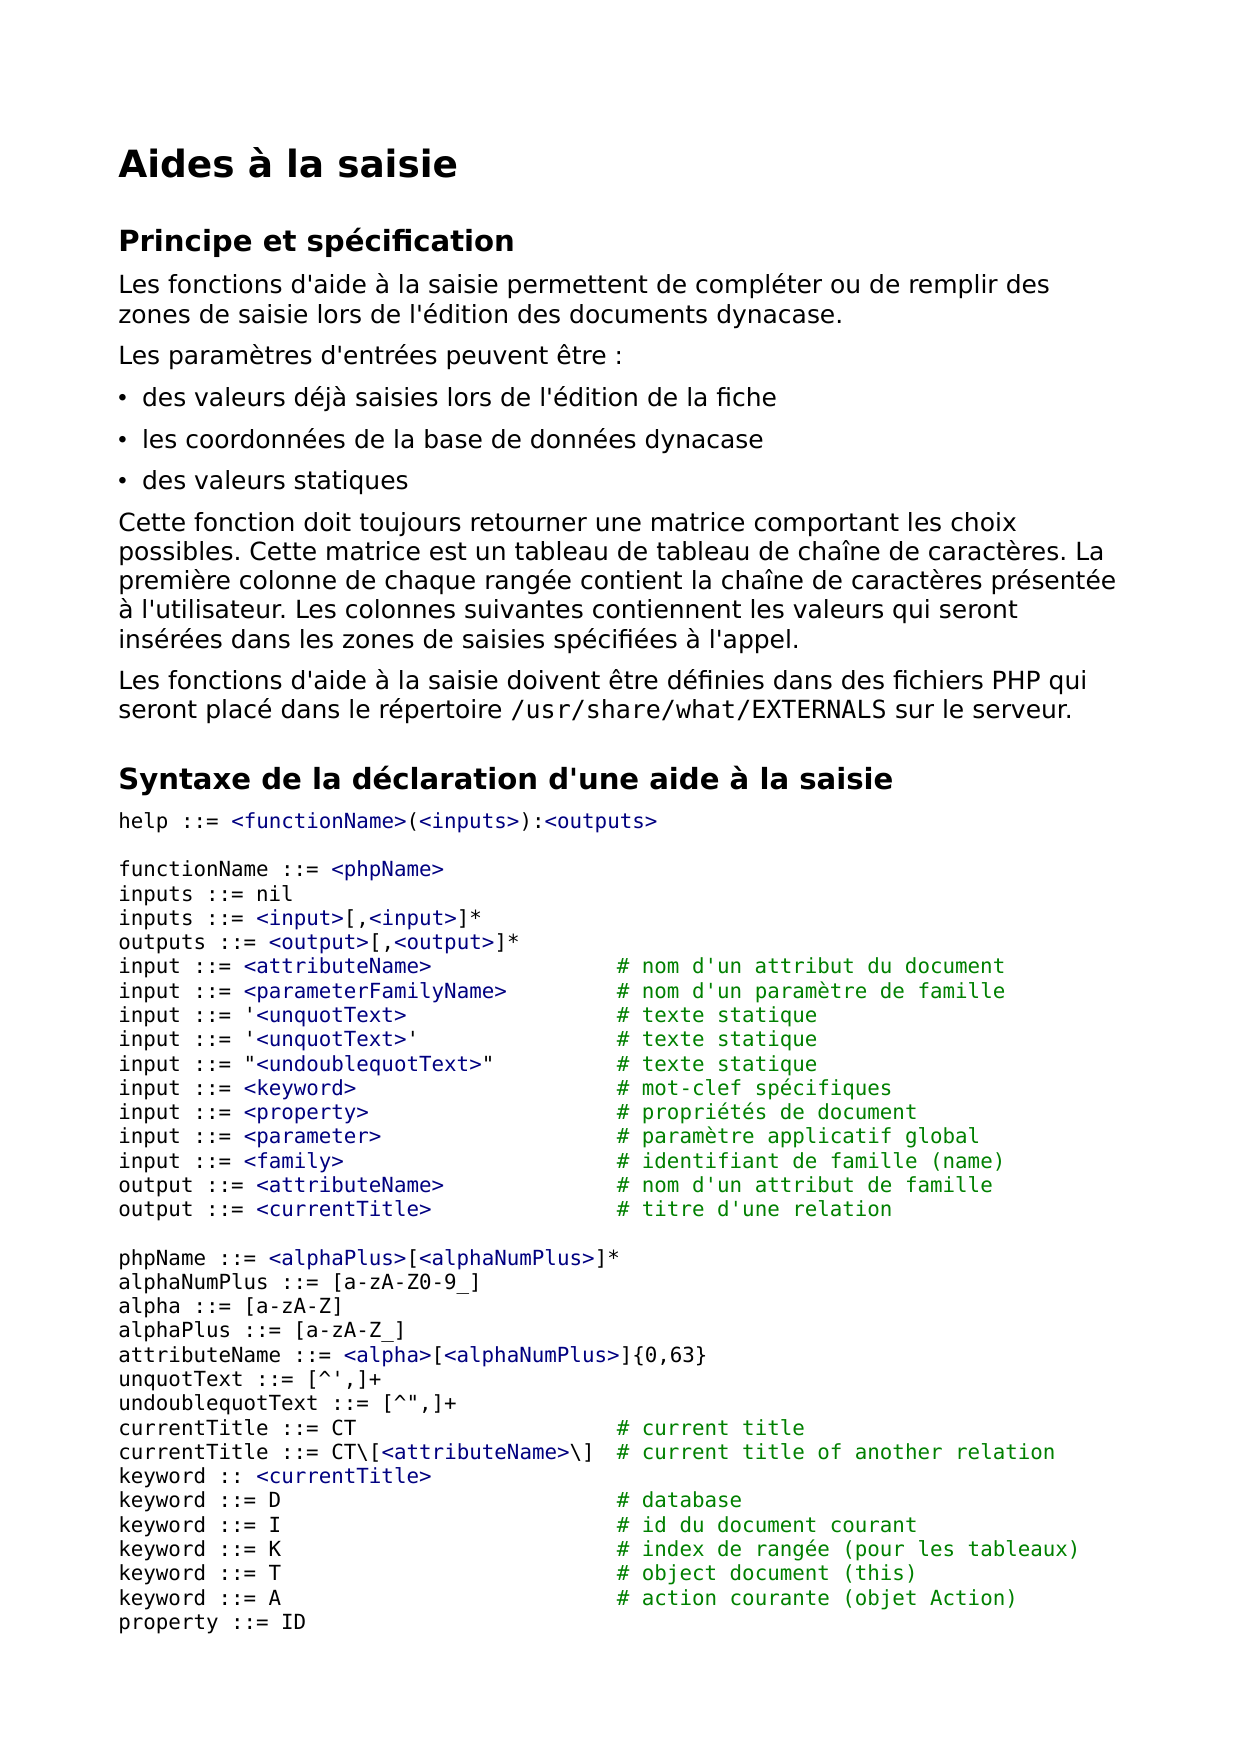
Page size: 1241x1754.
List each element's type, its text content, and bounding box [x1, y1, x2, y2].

text phpName ::= <alphaPlus>[<alphaNumPlus>]* [118, 1246, 1122, 1270]
text currentTitle ::= CT\[<attributeName>\] # current title of another relation [118, 1440, 1122, 1464]
subtitle Aides à la saisie [118, 143, 1122, 187]
text input ::= <property> # propriétés de document [118, 1100, 1122, 1124]
text input ::= <parameterFamilyName> # nom d'un paramètre de famille [118, 979, 1122, 1003]
text input ::= <family> # identifiant de famille (name) [118, 1149, 1122, 1173]
text input ::= '<unquotText>' # texte statique [118, 1027, 1122, 1052]
text Les fonctions d'aide à la saisie doivent être définies dans des fichiers PHP qui seront placé dans le répertoire /usr/share/what/EXTERNALS sur le serveur. [118, 667, 1122, 725]
text unquotText ::= [^',]+ [118, 1367, 1122, 1391]
text input ::= "<undoublequotText>" # texte statique [118, 1052, 1122, 1076]
subtitle Principe et spécification [118, 224, 1122, 258]
text keyword ::= T # object document (this) [118, 1561, 1122, 1586]
text input ::= <keyword> # mot-clef spécifiques [118, 1076, 1122, 1100]
text output ::= <attributeName> # nom d'un attribut de famille [118, 1173, 1122, 1197]
text currentTitle ::= CT # current title [118, 1416, 1122, 1440]
text input ::= <parameter> # paramètre applicatif global [118, 1124, 1122, 1149]
list des valeurs déjà saisies lors de l'édition de la fiche [118, 383, 1122, 412]
text input ::= <attributeName> # nom d'un attribut du document [118, 954, 1122, 979]
text functionName ::= <phpName> [118, 857, 1122, 882]
text keyword ::= K # index de rangée (pour les tableaux) [118, 1537, 1122, 1561]
text Cette fonction doit toujours retourner une matrice comportant les choix possibles. Cette matrice est un tableau de tableau de chaîne de caractères. La première colonne de chaque rangée contient la chaîne de caractères présentée à l'utilisateur. Les colonnes suivantes contiennent les valeurs qui seront insérées dans les zones de saisies spécifiées à l'appel. [118, 508, 1122, 654]
text inputs ::= nil [118, 882, 1122, 906]
text attributeName ::= <alpha>[<alphaNumPlus>]{0,63} [118, 1343, 1122, 1367]
text alphaPlus ::= [a-zA-Z_] [118, 1318, 1122, 1343]
text keyword ::= A # action courante (objet Action) [118, 1586, 1122, 1610]
text output ::= <currentTitle> # titre d'une relation [118, 1197, 1122, 1221]
text undoublequotText ::= [^",]+ [118, 1391, 1122, 1416]
text inputs ::= <input>[,<input>]* [118, 906, 1122, 930]
text Les fonctions d'aide à la saisie permettent de compléter ou de remplir des zones de saisie lors de l'édition des documents dynacase. [118, 271, 1122, 329]
text alpha ::= [a-zA-Z] [118, 1294, 1122, 1318]
text keyword :: <currentTitle> [118, 1464, 1122, 1488]
text alphaNumPlus ::= [a-zA-Z0-9_] [118, 1270, 1122, 1294]
subtitle Syntaxe de la déclaration d'une aide à la saisie [118, 762, 1122, 796]
text input ::= '<unquotText> # texte statique [118, 1003, 1122, 1027]
text keyword ::= D # database [118, 1488, 1122, 1513]
text property ::= ID [118, 1610, 1122, 1634]
text help ::= <functionName>(<inputs>):<outputs> [118, 809, 1122, 833]
list des valeurs statiques [118, 467, 1122, 496]
list les coordonnées de la base de données dynacase [118, 425, 1122, 454]
text keyword ::= I # id du document courant [118, 1513, 1122, 1537]
text outputs ::= <output>[,<output>]* [118, 930, 1122, 954]
text Les paramètres d'entrées peuvent être : [118, 342, 1122, 371]
